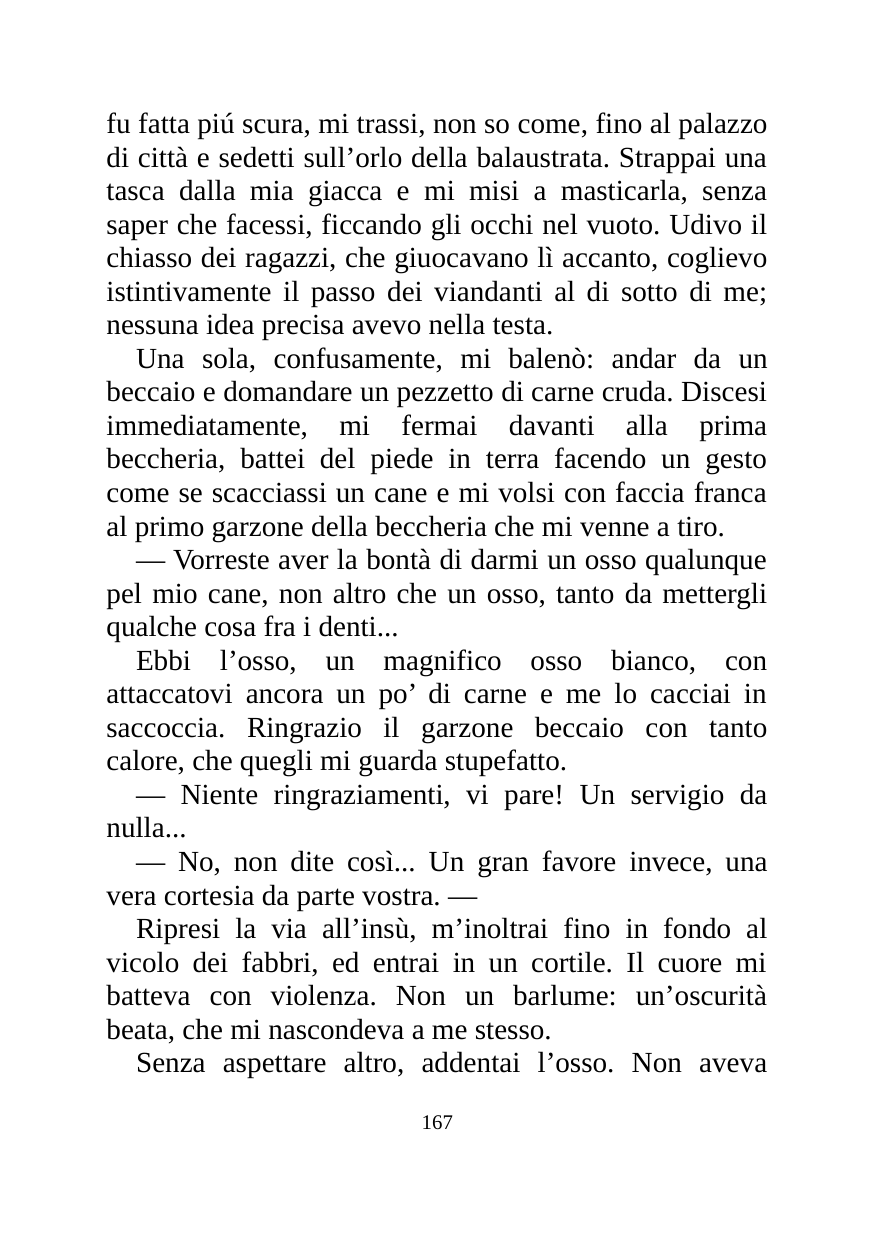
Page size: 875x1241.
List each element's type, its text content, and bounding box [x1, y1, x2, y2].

text Ebbi l’osso, un magnifico osso bianco, con attaccatovi ancora un po’ di carne e me lo cacciai in saccoccia. Ringrazio il garzone beccaio con tanto calore, che quegli mi guarda stupefatto. [106, 643, 768, 777]
text fu fatta piú scura, mi trassi, non so come, fino al palazzo di città e sedetti sull’orlo della balaustrata. Strappai una tasca dalla mia giacca e mi misi a masticarla, senza saper che facessi, ficcando gli occhi nel vuoto. Udivo il chiasso dei ragazzi, che giuocavano lì accanto, coglievo istintivamente il passo dei viandanti al di sotto di me; nessuna idea precisa avevo nella testa. [106, 106, 768, 341]
text Senza aspettare altro, addentai l’osso. Non aveva [106, 1045, 768, 1079]
text Ripresi la via all’insù, m’inoltrai fino in fondo al vicolo dei fabbri, ed entrai in un cortile. Il cuore mi batteva con violenza. Non un barlume: un’oscurità beata, che mi nascondeva a me stesso. [106, 911, 768, 1045]
text — No, non dite così... Un gran favore invece, una vera cortesia da parte vostra. — [106, 844, 768, 911]
text — Vorreste aver la bontà di darmi un osso qualunque pel mio cane, non altro che un osso, tanto da mettergli qualche cosa fra i denti... [106, 542, 768, 643]
text — Niente ringraziamenti, vi pare! Un servigio da nulla... [106, 777, 768, 844]
text Una sola, confusamente, mi balenò: andar da un beccaio e domandare un pezzetto di carne cruda. Discesi immediatamente, mi fermai davanti alla prima beccheria, battei del piede in terra facendo un gesto come se scacciassi un cane e mi volsi con faccia franca al primo garzone della beccheria che mi venne a tiro. [106, 341, 768, 542]
